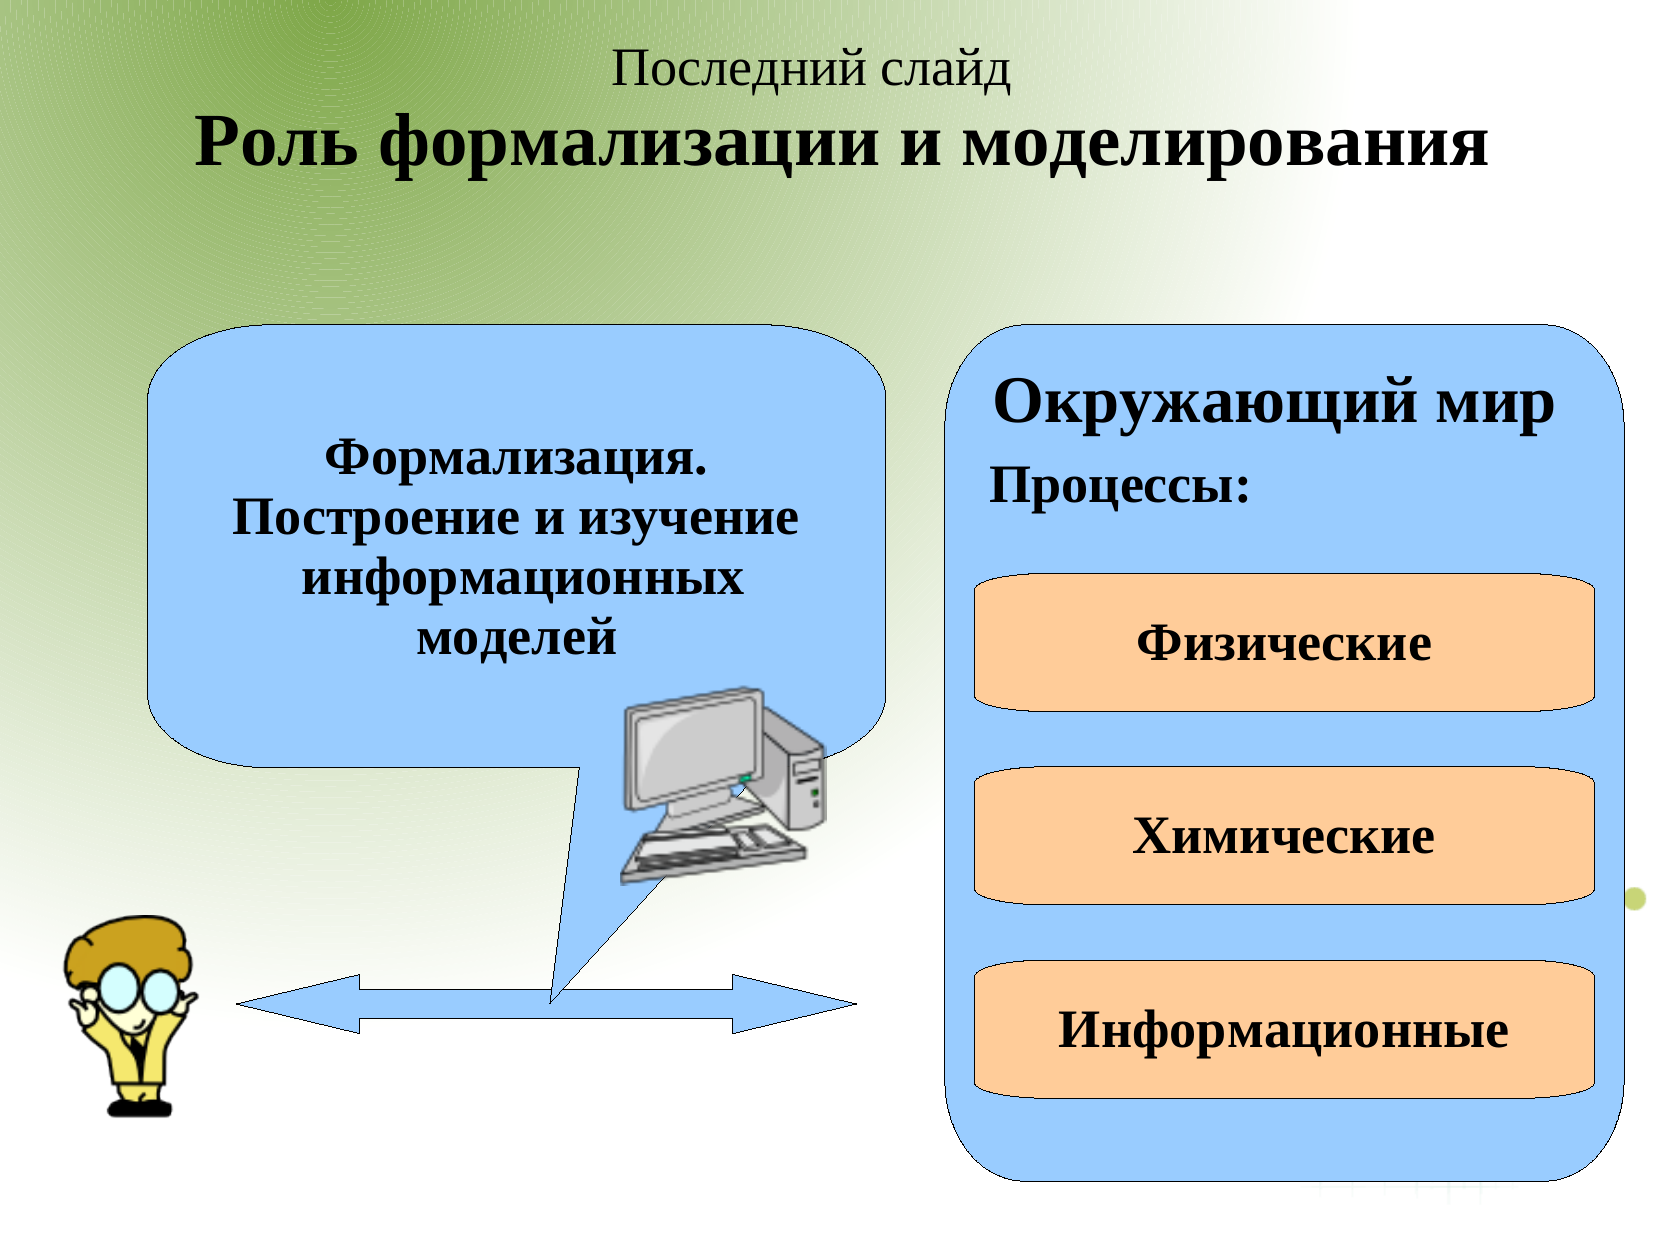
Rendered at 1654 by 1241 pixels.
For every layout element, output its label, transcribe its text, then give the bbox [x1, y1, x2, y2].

text_box Роль формализации и моделирования [177, 88, 1536, 193]
text_box Физические [974, 573, 1595, 712]
text_box Формализация. Построение и изучение информационных моделей [147, 324, 886, 1004]
text_box Процессы: [974, 446, 1359, 524]
text_box Химические [974, 766, 1595, 905]
picture [620, 679, 827, 886]
text_box [236, 974, 857, 1034]
picture [59, 915, 207, 1123]
text_box Окружающий мир [974, 352, 1595, 448]
text_box Последний слайд [442, 29, 1182, 106]
text_box [944, 324, 1625, 1182]
picture [1224, 792, 1654, 1211]
text_box Информационные [974, 960, 1595, 1099]
